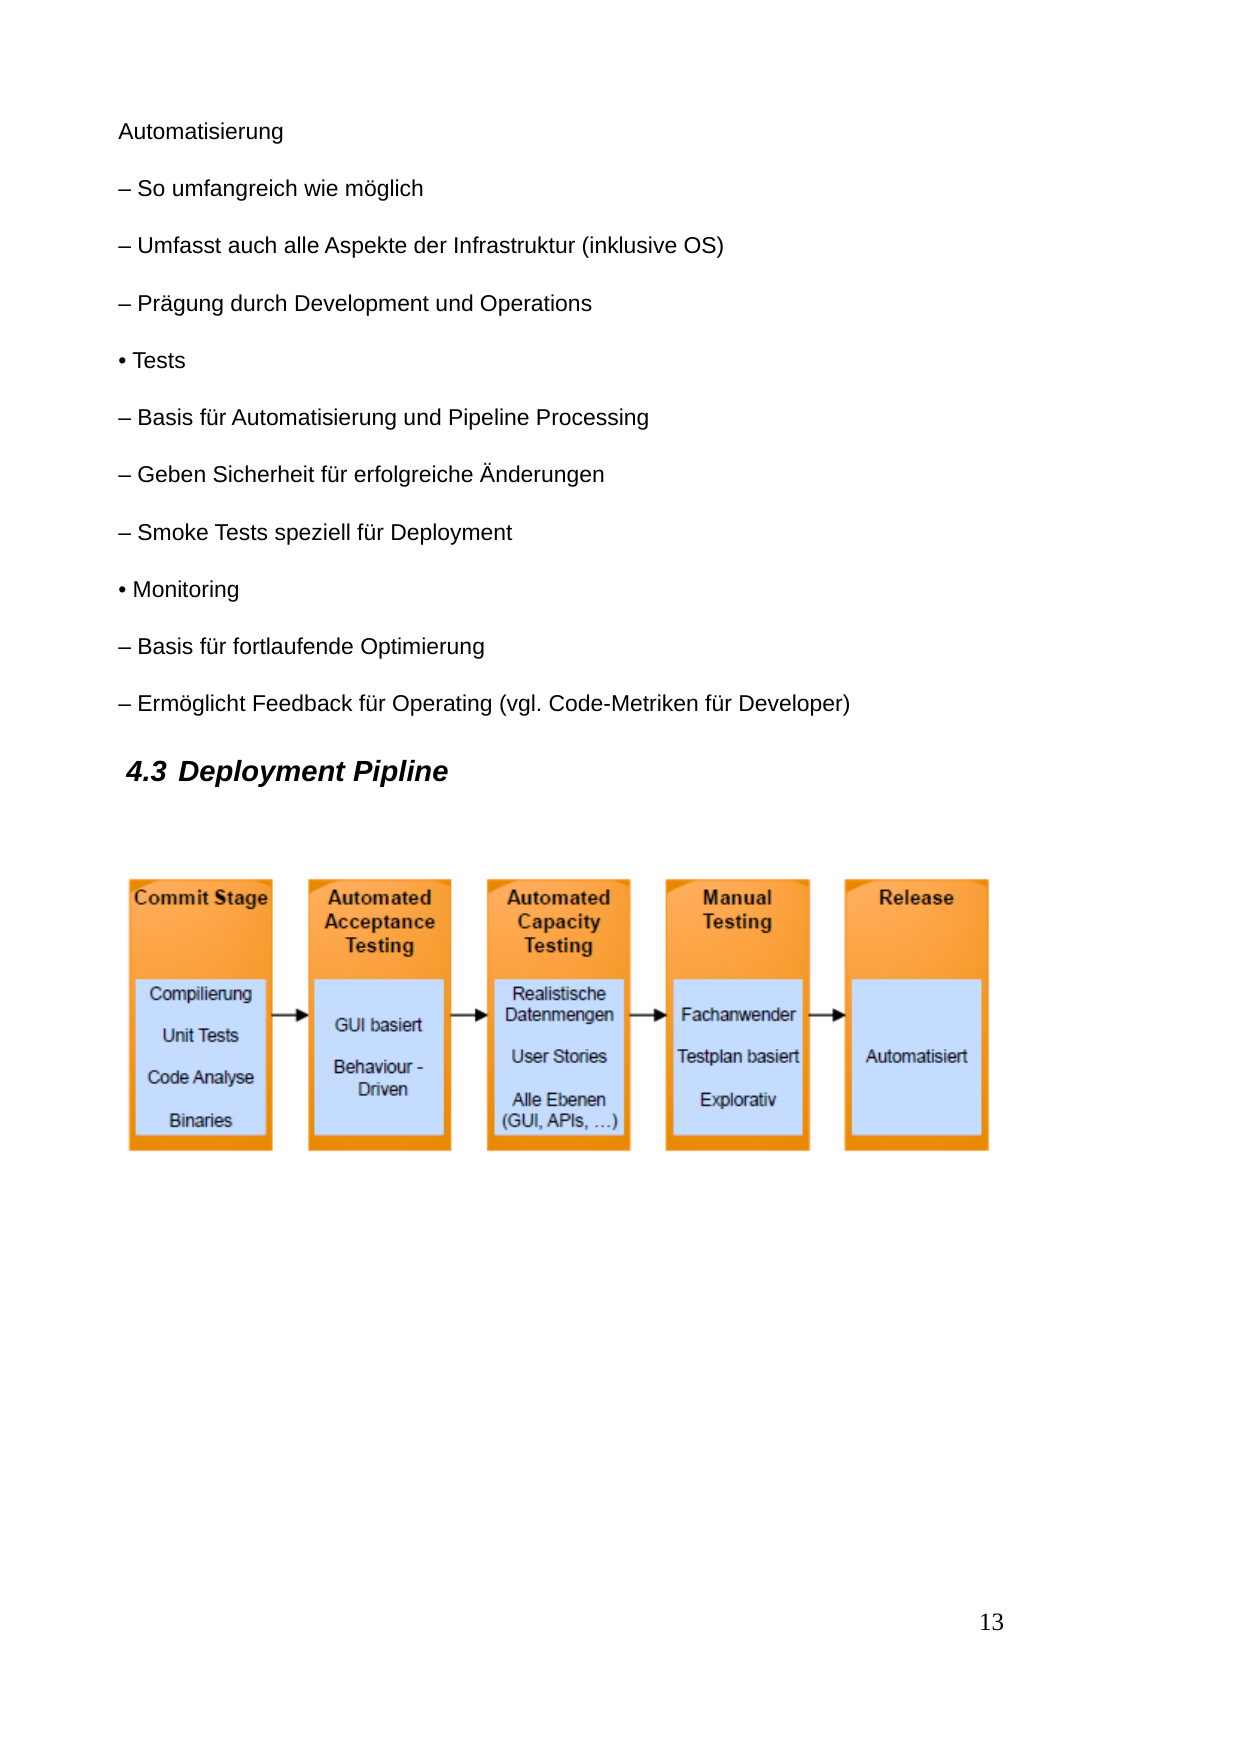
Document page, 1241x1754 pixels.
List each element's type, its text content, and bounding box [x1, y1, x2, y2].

text – Basis für Automatisierung und Pipeline Processing [118, 404, 1004, 430]
text • Monitoring [118, 576, 1004, 602]
text Automatisierung [118, 118, 1004, 144]
text • Tests [118, 347, 1004, 373]
text – So umfangreich wie möglich [118, 175, 1004, 202]
text – Basis für fortlaufende Optimierung [118, 633, 1004, 659]
text – Smoke Tests speziell für Deployment [118, 518, 1004, 545]
text – Ermöglicht Feedback für Operating (vgl. Code-Metriken für Developer) [118, 690, 1004, 716]
subtitle Deployment Pipline [118, 754, 1004, 788]
text – Umfasst auch alle Aspekte der Infrastruktur (inklusive OS) [118, 232, 1004, 259]
text – Prägung durch Development und Operations [118, 290, 1004, 316]
picture [118, 857, 1004, 1169]
text – Geben Sicherheit für erfolgreiche Änderungen [118, 461, 1004, 488]
